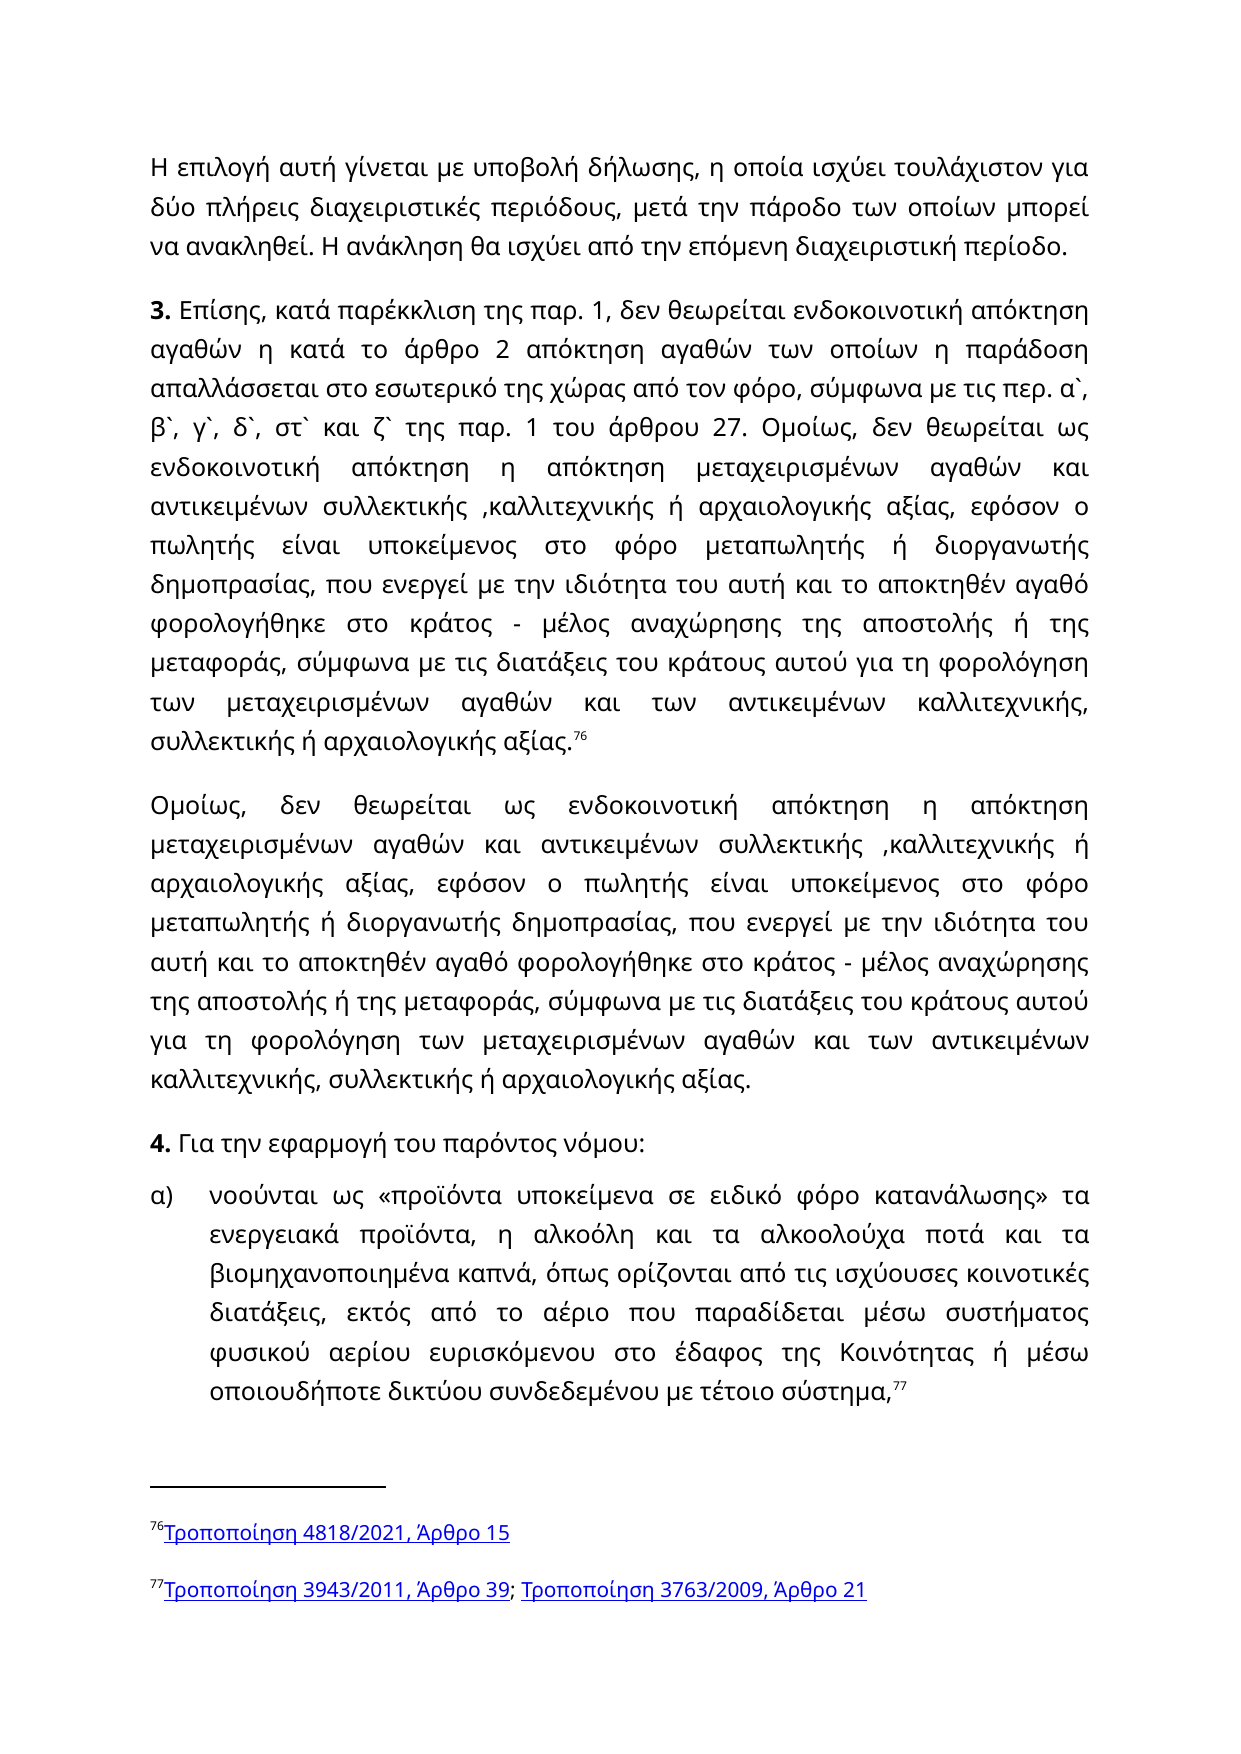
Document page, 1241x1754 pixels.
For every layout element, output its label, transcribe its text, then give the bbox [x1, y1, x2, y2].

text 4. Για την εφαρμογή του παρόντος νόμου: [150, 1126, 1090, 1160]
list α) νοούνται ως «προϊόντα υποκείμενα σε ειδικό φόρο κατανάλωσης» τα ενεργειακά προϊόντα, η αλκοόλη και τα αλκοολούχα ποτά και τα βιομηχανοποιημένα καπνά, όπως ορίζονται από τις ισχύουσες κοινοτικές διατάξεις, εκτός από το αέριο που παραδίδεται μέσω συστήματος φυσικού αερίου ευρισκόμενου στο έδαφος της Κοινότητας ή μέσω οποιουδήποτε δικτύου συνδεδεμένου με τέτοιο σύστημα, [150, 1177, 1090, 1407]
text Ομοίως, δεν θεωρείται ως ενδοκοινοτική απόκτηση η απόκτηση μεταχειρισμένων αγαθών και αντικειμένων συλλεκτικής ,καλλιτεχνικής ή αρχαιολογικής αξίας, εφόσον ο πωλητής είναι υποκείμενος στο φόρο μεταπωλητής ή διοργανωτής δημοπρασίας, που ενεργεί με την ιδιότητα του αυτή και το αποκτηθέν αγαθό φορολογήθηκε στο κράτος - μέλος αναχώρησης της αποστολής ή της μεταφοράς, σύμφωνα με τις διατάξεις του κράτους αυτού για τη φορολόγηση των μεταχειρισμένων αγαθών και των αντικειμένων καλλιτεχνικής, συλλεκτικής ή αρχαιολογικής αξίας. [150, 787, 1090, 1096]
text 3. Επίσης, κατά παρέκκλιση της παρ. 1, δεν θεωρείται ενδοκοινοτική απόκτηση αγαθών η κατά το άρθρο 2 απόκτηση αγαθών των οποίων η παράδοση απαλλάσσεται στο εσωτερικό της χώρας από τον φόρο, σύμφωνα με τις περ. α`, β`, γ`, δ`, στ` και ζ` της παρ. 1 του άρθρου 27. Ομοίως, δεν θεωρείται ως ενδοκοινοτική απόκτηση η απόκτηση μεταχειρισμένων αγαθών και αντικειμένων συλλεκτικής ,καλλιτεχνικής ή αρχαιολογικής αξίας, εφόσον ο πωλητής είναι υποκείμενος στο φόρο μεταπωλητής ή διοργανωτής δημοπρασίας, που ενεργεί με την ιδιότητα του αυτή και το αποκτηθέν αγαθό φορολογήθηκε στο κράτος - μέλος αναχώρησης της αποστολής ή της μεταφοράς, σύμφωνα με τις διατάξεις του κράτους αυτού για τη φορολόγηση των μεταχειρισμένων αγαθών και των αντικειμένων καλλιτεχνικής, συλλεκτικής ή αρχαιολογικής αξίας. [150, 292, 1090, 757]
text Τροποποίηση 4818/2021, Άρθρο 15 [150, 1518, 1090, 1546]
text Τροποποίηση 3943/2011, Άρθρο 39; Τροποποίηση 3763/2009, Άρθρο 21 [150, 1576, 1090, 1604]
text Η επιλογή αυτή γίνεται με υποβολή δήλωσης, η οποία ισχύει τουλάχιστον για δύο πλήρεις διαχειριστικές περιόδους, μετά την πάροδο των οποίων μπορεί να ανακληθεί. Η ανάκληση θα ισχύει από την επόμενη διαχειριστική περίοδο. [150, 150, 1090, 262]
